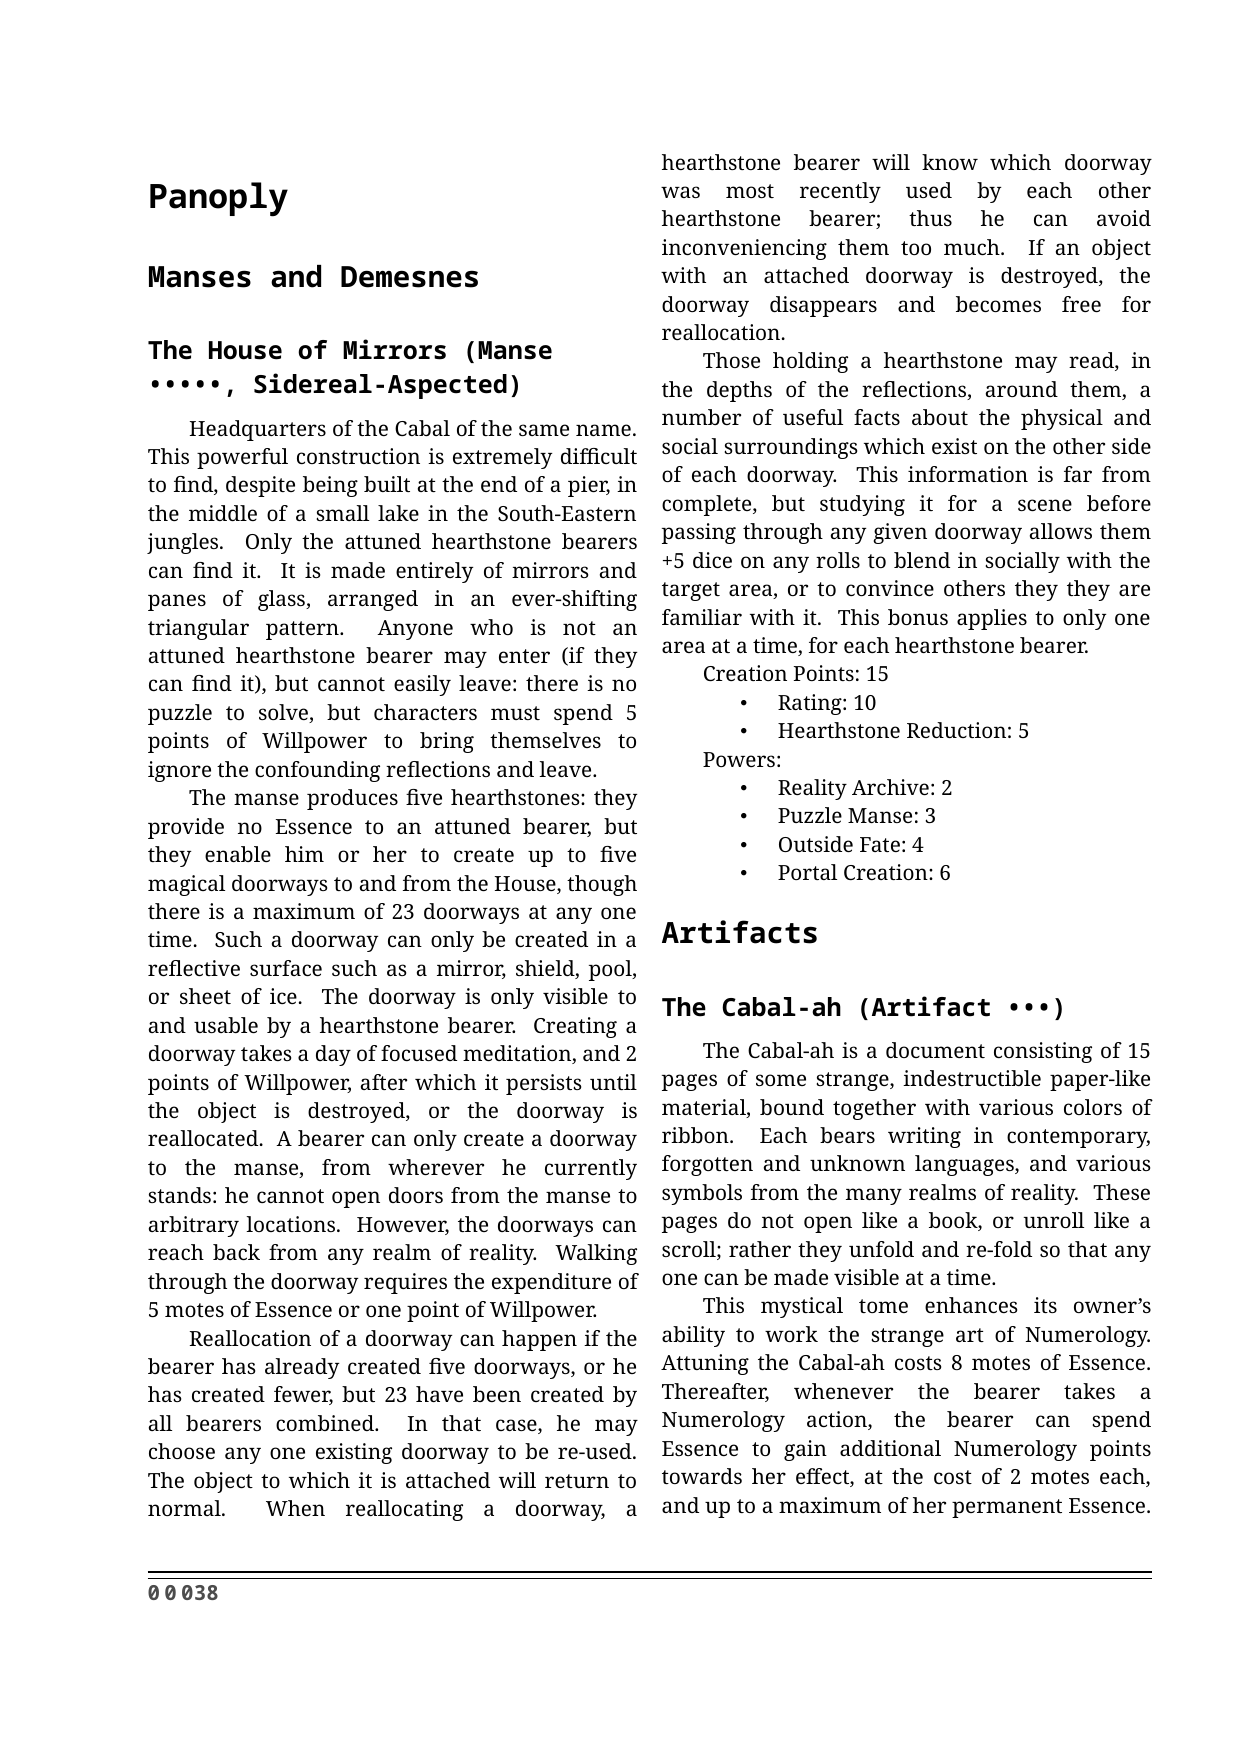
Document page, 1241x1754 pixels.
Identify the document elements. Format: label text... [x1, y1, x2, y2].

text Powers: [661, 745, 1152, 773]
list Portal Creation: 6 [740, 858, 1152, 887]
subtitle Panoply [148, 173, 638, 218]
list Hearthstone Reduction: 5 [740, 716, 1152, 745]
text Reallocation of a doorway can happen if the bearer has already created five doorways, or he has created fewer, but 23 have been created by all bearers combined. In that case, he may choose any one existing doorway to be re-used. The object to which it is attached will return to normal. When reallocating a doorway, a [148, 1324, 638, 1523]
subtitle The Cabal-ah (Artifact •••) [661, 989, 1152, 1023]
text hearthstone bearer will know which doorway was most recently used by each other hearthstone bearer; thus he can avoid inconveniencing them too much. If an object with an attached doorway is destroyed, the doorway disappears and becomes free for reallocation. [661, 148, 1152, 347]
text The manse produces five hearthstones: they provide no Essence to an attuned bearer, but they enable him or her to create up to five magical doorways to and from the House, though there is a maximum of 23 doorways at any one time. Such a doorway can only be created in a reflective surface such as a mirror, shield, pool, or sheet of ice. The doorway is only visible to and usable by a hearthstone bearer. Creating a doorway takes a day of focused meditation, and 2 points of Willpower, after which it persists until the object is destroyed, or the doorway is reallocated. A bearer can only create a doorway to the manse, from wherever he currently stands: he cannot open doors from the manse to arbitrary locations. However, the doorways can reach back from any realm of reality. Walking through the doorway requires the expenditure of 5 motes of Essence or one point of Willpower. [148, 783, 638, 1324]
subtitle Manses and Demesnes [148, 256, 638, 296]
text Those holding a hearthstone may read, in the depths of the reflections, around them, a number of useful facts about the physical and social surroundings which exist on the other side of each doorway. This information is far from complete, but studying it for a scene before passing through any given doorway allows them +5 dice on any rolls to blend in socially with the target area, or to convince others they they are familiar with it. This bonus applies to only one area at a time, for each hearthstone bearer. [661, 347, 1152, 659]
list Rating: 10 [740, 688, 1152, 716]
list Puzzle Manse: 3 [740, 802, 1152, 830]
subtitle The House of Mirrors (Manse •••••, Sidereal-Aspected) [148, 333, 638, 401]
list Outside Fate: 4 [740, 830, 1152, 858]
text Creation Points: 15 [661, 659, 1152, 688]
list Reality Archive: 2 [740, 773, 1152, 802]
text This mystical tome enhances its owner’s ability to work the strange art of Numerology. Attuning the Cabal-ah costs 8 motes of Essence. Thereafter, whenever the bearer takes a Numerology action, the bearer can spend Essence to gain additional Numerology points towards her effect, at the cost of 2 motes each, and up to a maximum of her permanent Essence. [661, 1292, 1152, 1519]
subtitle Artifacts [661, 912, 1152, 952]
text Headquarters of the Cabal of the same name. This powerful construction is extremely difficult to find, despite being built at the end of a pier, in the middle of a small lake in the South-Eastern jungles. Only the attuned hearthstone bearers can find it. It is made entirely of mirrors and panes of glass, arranged in an ever-shifting triangular pattern. Anyone who is not an attuned hearthstone bearer may enter (if they can find it), but cannot easily leave: there is no puzzle to solve, but characters must spend 5 points of Willpower to bring themselves to ignore the confounding reflections and leave. [148, 414, 638, 783]
text The Cabal-ah is a document consisting of 15 pages of some strange, indestructible paper-like material, bound together with various colors of ribbon. Each bears writing in contemporary, forgotten and unknown languages, and various symbols from the many realms of reality. These pages do not open like a book, or unroll like a scroll; rather they unfold and re-fold so that any one can be made visible at a time. [661, 1036, 1152, 1292]
